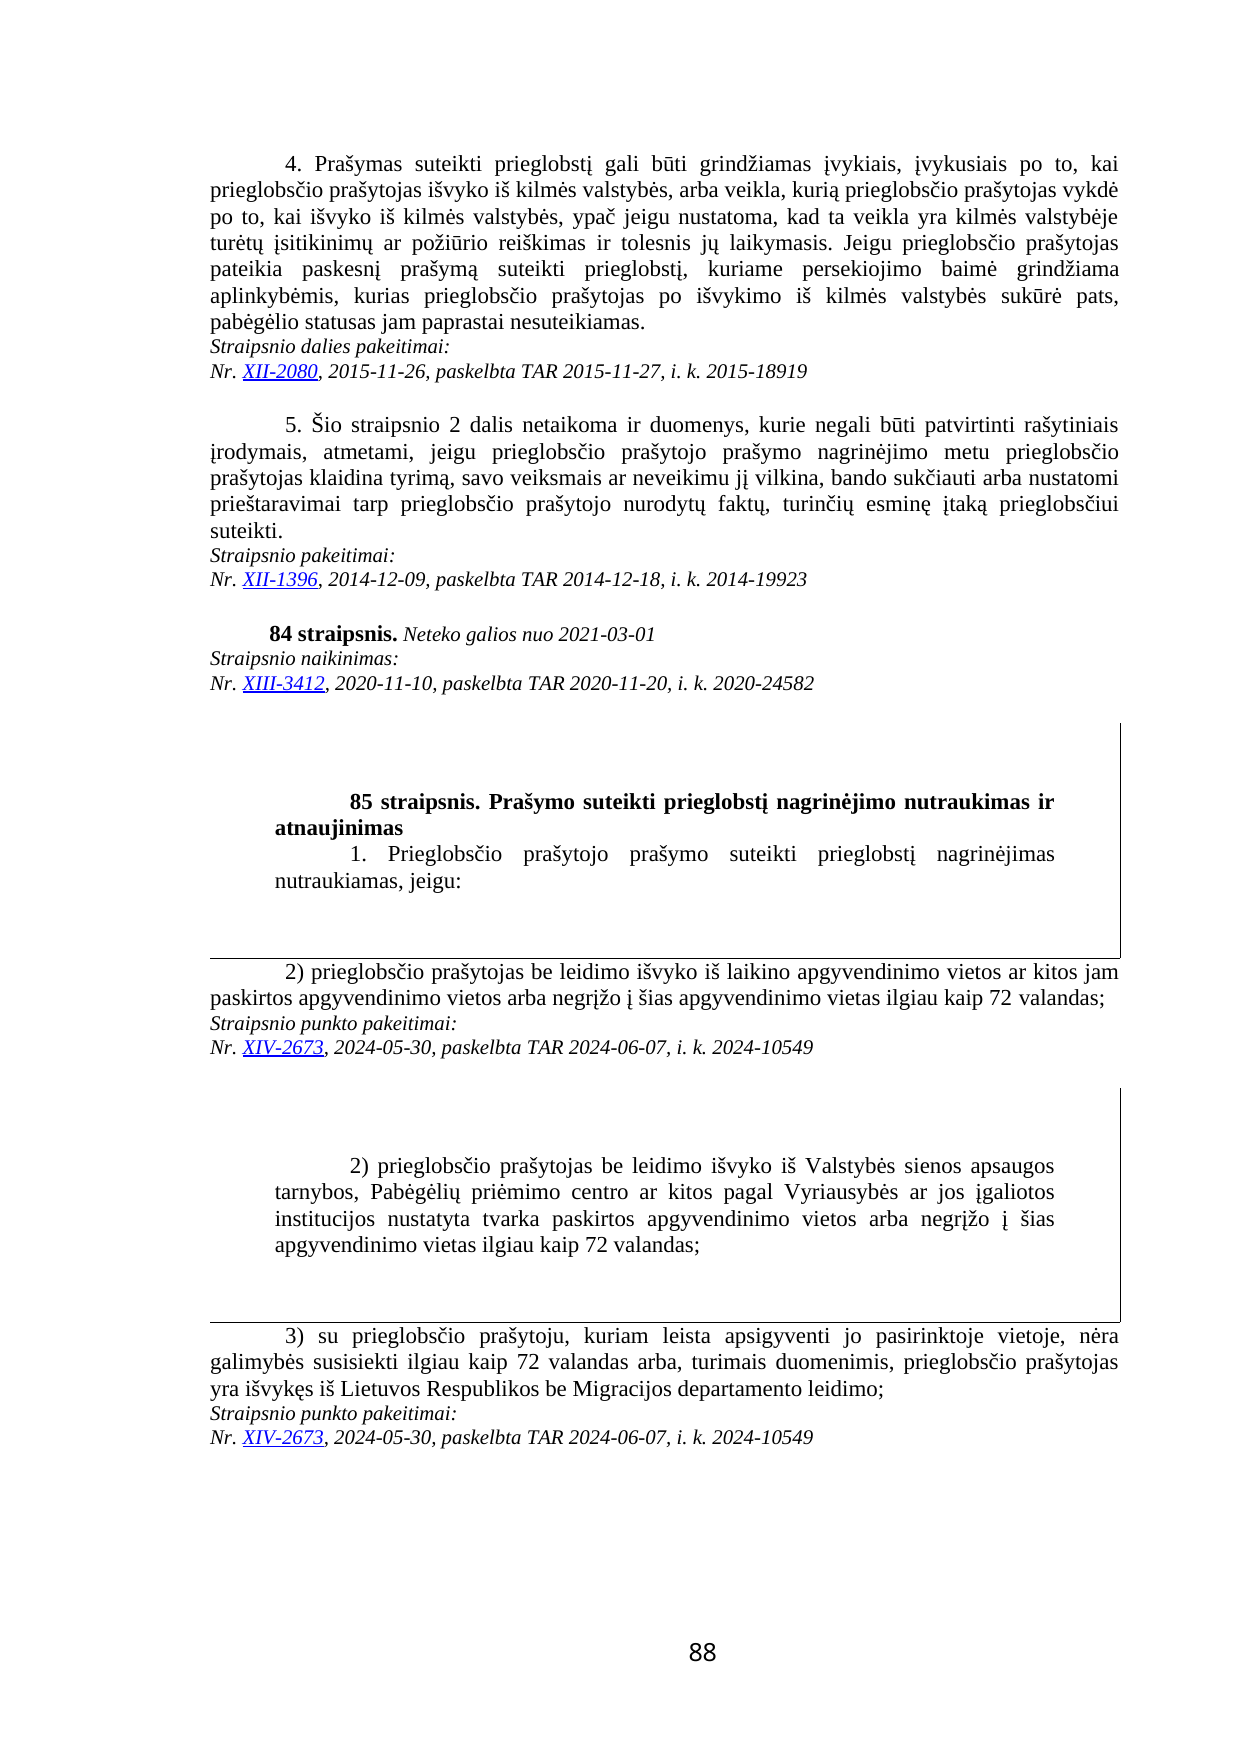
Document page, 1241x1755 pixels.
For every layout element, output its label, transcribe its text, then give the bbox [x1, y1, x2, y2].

text Nr. XIII-3412, 2020-11-10, paskelbta TAR 2020-11-20, i. k. 2020-24582 [210, 670, 1120, 694]
text Nr. XII-1396, 2014-12-09, paskelbta TAR 2014-12-18, i. k. 2014-19923 [210, 567, 1120, 591]
text 2) prieglobsčio prašytojas be leidimo išvyko iš laikino apgyvendinimo vietos ar kitos jam paskirtos apgyvendinimo vietos arba negrįžo į šias apgyvendinimo vietas ilgiau kaip 72 valandas; [210, 958, 1120, 1011]
text 84 straipsnis. Neteko galios nuo 2021-03-01 [210, 620, 1120, 646]
text Straipsnio pakeitimai: [210, 543, 1120, 567]
text Straipsnio punkto pakeitimai: [210, 1401, 1120, 1425]
text 5. Šio straipsnio 2 dalis netaikoma ir duomenys, kurie negali būti patvirtinti rašytiniais įrodymais, atmetami, jeigu prieglobsčio prašytojo prašymo nagrinėjimo metu prieglobsčio prašytojas klaidina tyrimą, savo veiksmais ar neveikimu jį vilkina, bando sukčiauti arba nustatomi prieštaravimai tarp prieglobsčio prašytojo nurodytų faktų, turinčių esminę įtaką prieglobsčiui suteikti. [210, 411, 1120, 543]
text Straipsnio punkto pakeitimai: [210, 1011, 1120, 1034]
text 85 straipsnis. Prašymo suteikti prieglobstį nagrinėjimo nutraukimas ir atnaujinimas [210, 723, 1120, 841]
text 4. Prašymas suteikti prieglobstį gali būti grindžiamas įvykiais, įvykusiais po to, kai prieglobsčio prašytojas išvyko iš kilmės valstybės, arba veikla, kurią prieglobsčio prašytojas vykdė po to, kai išvyko iš kilmės valstybės, ypač jeigu nustatoma, kad ta veikla yra kilmės valstybėje turėtų įsitikinimų ar požiūrio reiškimas ir tolesnis jų laikymasis. Jeigu prieglobsčio prašytojas pateikia paskesnį prašymą suteikti prieglobstį, kuriame persekiojimo baimė grindžiama aplinkybėmis, kurias prieglobsčio prašytojas po išvykimo iš kilmės valstybės sukūrė pats, pabėgėlio statusas jam paprastai nesuteikiamas. [210, 150, 1120, 334]
text Straipsnio dalies pakeitimai: [210, 334, 1120, 358]
text 2) prieglobsčio prašytojas be leidimo išvyko iš Valstybės sienos apsaugos tarnybos, Pabėgėlių priėmimo centro ar kitos pagal Vyriausybės ar jos įgaliotos institucijos nustatyta tvarka paskirtos apgyvendinimo vietos arba negrįžo į šias apgyvendinimo vietas ilgiau kaip 72 valandas; [210, 1087, 1120, 1322]
text Straipsnio naikinimas: [210, 646, 1120, 670]
text Nr. XII-2080, 2015-11-26, paskelbta TAR 2015-11-27, i. k. 2015-18919 [210, 358, 1120, 383]
text Nr. XIV-2673, 2024-05-30, paskelbta TAR 2024-06-07, i. k. 2024-10549 [210, 1034, 1120, 1059]
text 1. Prieglobsčio prašytojo prašymo suteikti prieglobstį nagrinėjimas nutraukiamas, jeigu: [210, 841, 1120, 958]
text Nr. XIV-2673, 2024-05-30, paskelbta TAR 2024-06-07, i. k. 2024-10549 [210, 1425, 1120, 1449]
text 3) su prieglobsčio prašytoju, kuriam leista apsigyventi jo pasirinktoje vietoje, nėra galimybės susisiekti ilgiau kaip 72 valandas arba, turimais duomenimis, prieglobsčio prašytojas yra išvykęs iš Lietuvos Respublikos be Migracijos departamento leidimo; [210, 1322, 1120, 1401]
